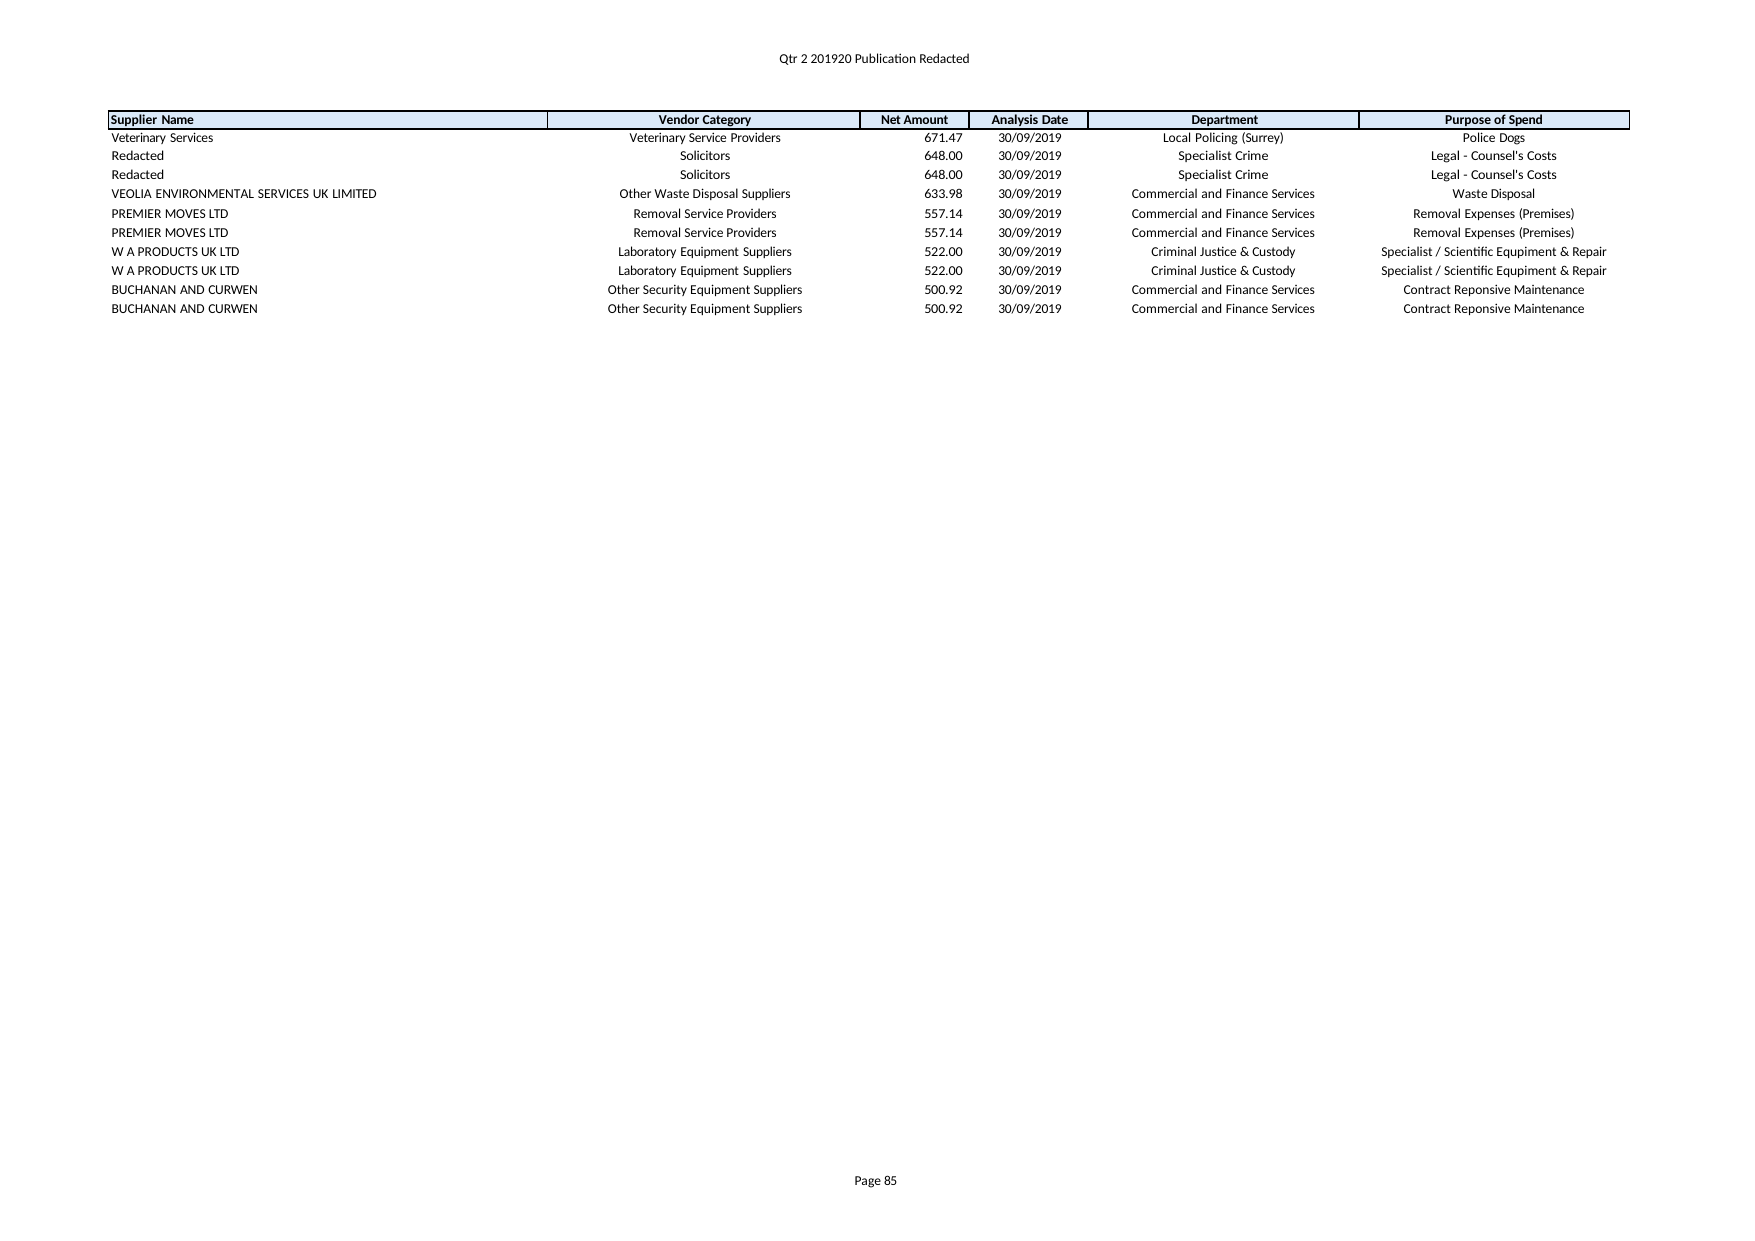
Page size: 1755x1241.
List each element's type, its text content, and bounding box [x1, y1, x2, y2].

table_cell BUCHANAN AND CURWEN [108, 300, 547, 318]
table_cell 30/09/2019 [969, 300, 1088, 318]
table_cell Criminal Justice & Custody [1088, 243, 1359, 262]
table_cell Police Dogs [1359, 130, 1629, 147]
table_cell Contract Reponsive Maintenance [1359, 300, 1629, 318]
table_cell 30/09/2019 [969, 130, 1088, 147]
table_cell Commercial and Finance Services [1088, 281, 1359, 300]
table_cell 30/09/2019 [969, 281, 1088, 300]
table_header Analysis Date [970, 112, 1087, 128]
table_cell PREMIER MOVES LTD [108, 204, 547, 223]
table_cell Waste Disposal [1359, 185, 1629, 204]
table_cell Criminal Justice & Custody [1088, 262, 1359, 281]
table_cell 500.92 [860, 281, 969, 300]
table_cell 522.00 [860, 262, 969, 281]
table_cell Other Waste Disposal Suppliers [548, 185, 860, 204]
table_cell Solicitors [548, 147, 860, 166]
table_cell Specialist Crime [1088, 147, 1359, 166]
table_cell Commercial and Finance Services [1088, 223, 1359, 242]
table_cell Other Security Equipment Suppliers [548, 300, 860, 318]
table_cell Solicitors [548, 166, 860, 185]
table_cell 522.00 [860, 243, 969, 262]
table_cell 671.47 [860, 130, 969, 147]
table_cell Legal - Counsel's Costs [1359, 147, 1629, 166]
table_cell W A PRODUCTS UK LTD [108, 262, 547, 281]
table_cell Redacted [108, 147, 547, 166]
table_cell BUCHANAN AND CURWEN [108, 281, 547, 300]
table_cell Specialist / Scientific Equpiment & Repair [1359, 243, 1629, 262]
table_cell PREMIER MOVES LTD [108, 223, 547, 242]
table_cell Commercial and Finance Services [1088, 185, 1359, 204]
table_cell Commercial and Finance Services [1088, 300, 1359, 318]
table_cell 30/09/2019 [969, 262, 1088, 281]
table_cell 648.00 [860, 147, 969, 166]
table_cell 30/09/2019 [969, 223, 1088, 242]
table_cell Removal Service Providers [548, 204, 860, 223]
table_header Net Amount [861, 112, 968, 128]
table_header Department [1089, 112, 1358, 128]
table_cell Specialist / Scientific Equpiment & Repair [1359, 262, 1629, 281]
table_cell Legal - Counsel's Costs [1359, 166, 1629, 185]
table_cell Veterinary Service Providers [548, 130, 860, 147]
table_cell Laboratory Equipment Suppliers [548, 262, 860, 281]
table_cell Specialist Crime [1088, 166, 1359, 185]
table_cell 30/09/2019 [969, 243, 1088, 262]
table_cell 30/09/2019 [969, 166, 1088, 185]
table_cell Removal Expenses (Premises) [1359, 223, 1629, 242]
table_header Purpose of Spend [1360, 112, 1629, 128]
table_cell 30/09/2019 [969, 147, 1088, 166]
table_cell 30/09/2019 [969, 204, 1088, 223]
table_header Vendor Category [548, 112, 859, 128]
table_cell 557.14 [860, 204, 969, 223]
table_cell 557.14 [860, 223, 969, 242]
table_cell VEOLIA ENVIRONMENTAL SERVICES UK LIMITED [108, 185, 547, 204]
table_cell 30/09/2019 [969, 185, 1088, 204]
table_cell Removal Service Providers [548, 223, 860, 242]
table_cell W A PRODUCTS UK LTD [108, 243, 547, 262]
table_header Supplier Name [109, 112, 547, 128]
table_cell Other Security Equipment Suppliers [548, 281, 860, 300]
table_cell Contract Reponsive Maintenance [1359, 281, 1629, 300]
table_cell Commercial and Finance Services [1088, 204, 1359, 223]
table_cell Local Policing (Surrey) [1088, 130, 1359, 147]
table_cell 633.98 [860, 185, 969, 204]
table_cell Redacted [108, 166, 547, 185]
table_cell Laboratory Equipment Suppliers [548, 243, 860, 262]
table_cell 648.00 [860, 166, 969, 185]
table_cell 500.92 [860, 300, 969, 318]
table_cell Veterinary Services [108, 130, 547, 147]
table_cell Removal Expenses (Premises) [1359, 204, 1629, 223]
